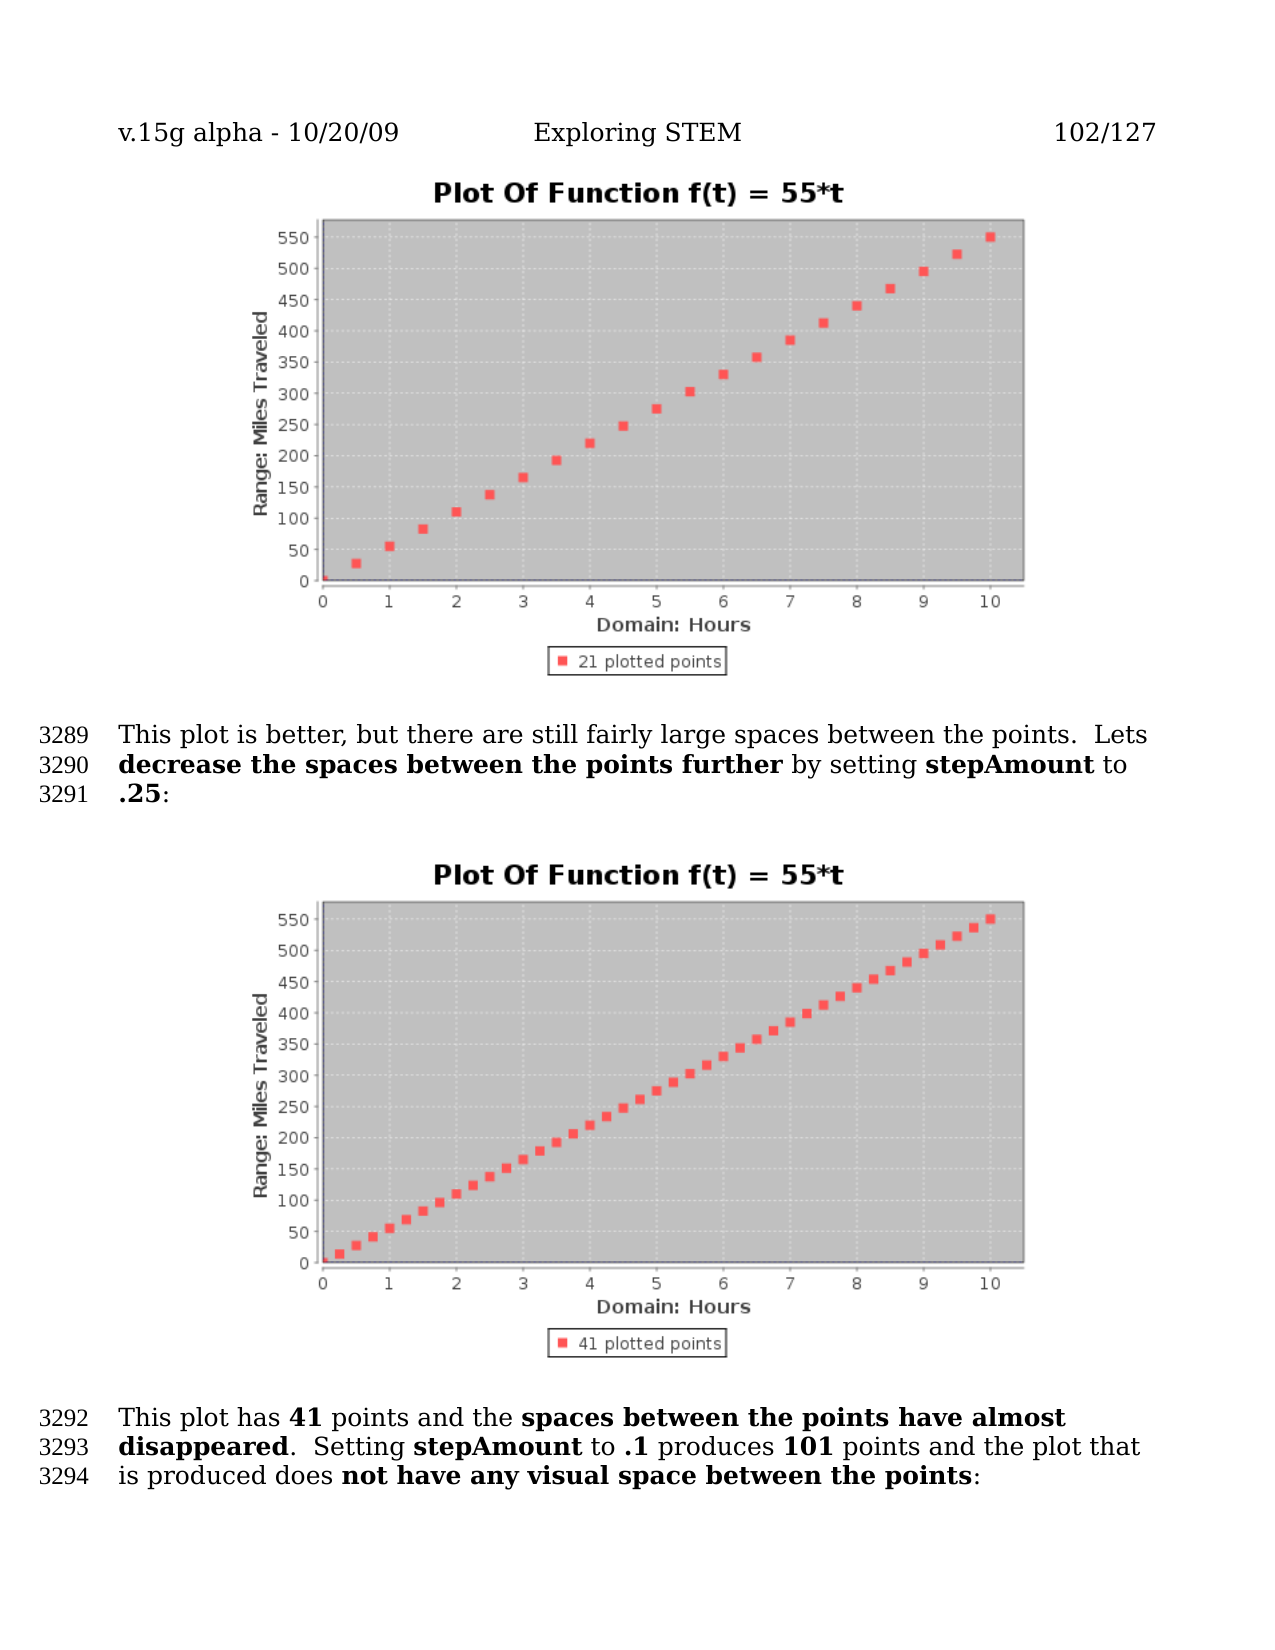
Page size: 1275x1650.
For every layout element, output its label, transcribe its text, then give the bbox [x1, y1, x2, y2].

picture [235, 176, 1040, 677]
text This plot is better, but there are still fairly large spaces between the points. Lets decrease the spaces between the points further by setting stepAmount to .25: [118, 721, 1157, 808]
picture [235, 858, 1040, 1359]
text This plot has 41 points and the spaces between the points have almost disappeared. Setting stepAmount to .1 produces 101 points and the plot that is produced does not have any visual space between the points: [118, 1403, 1157, 1491]
